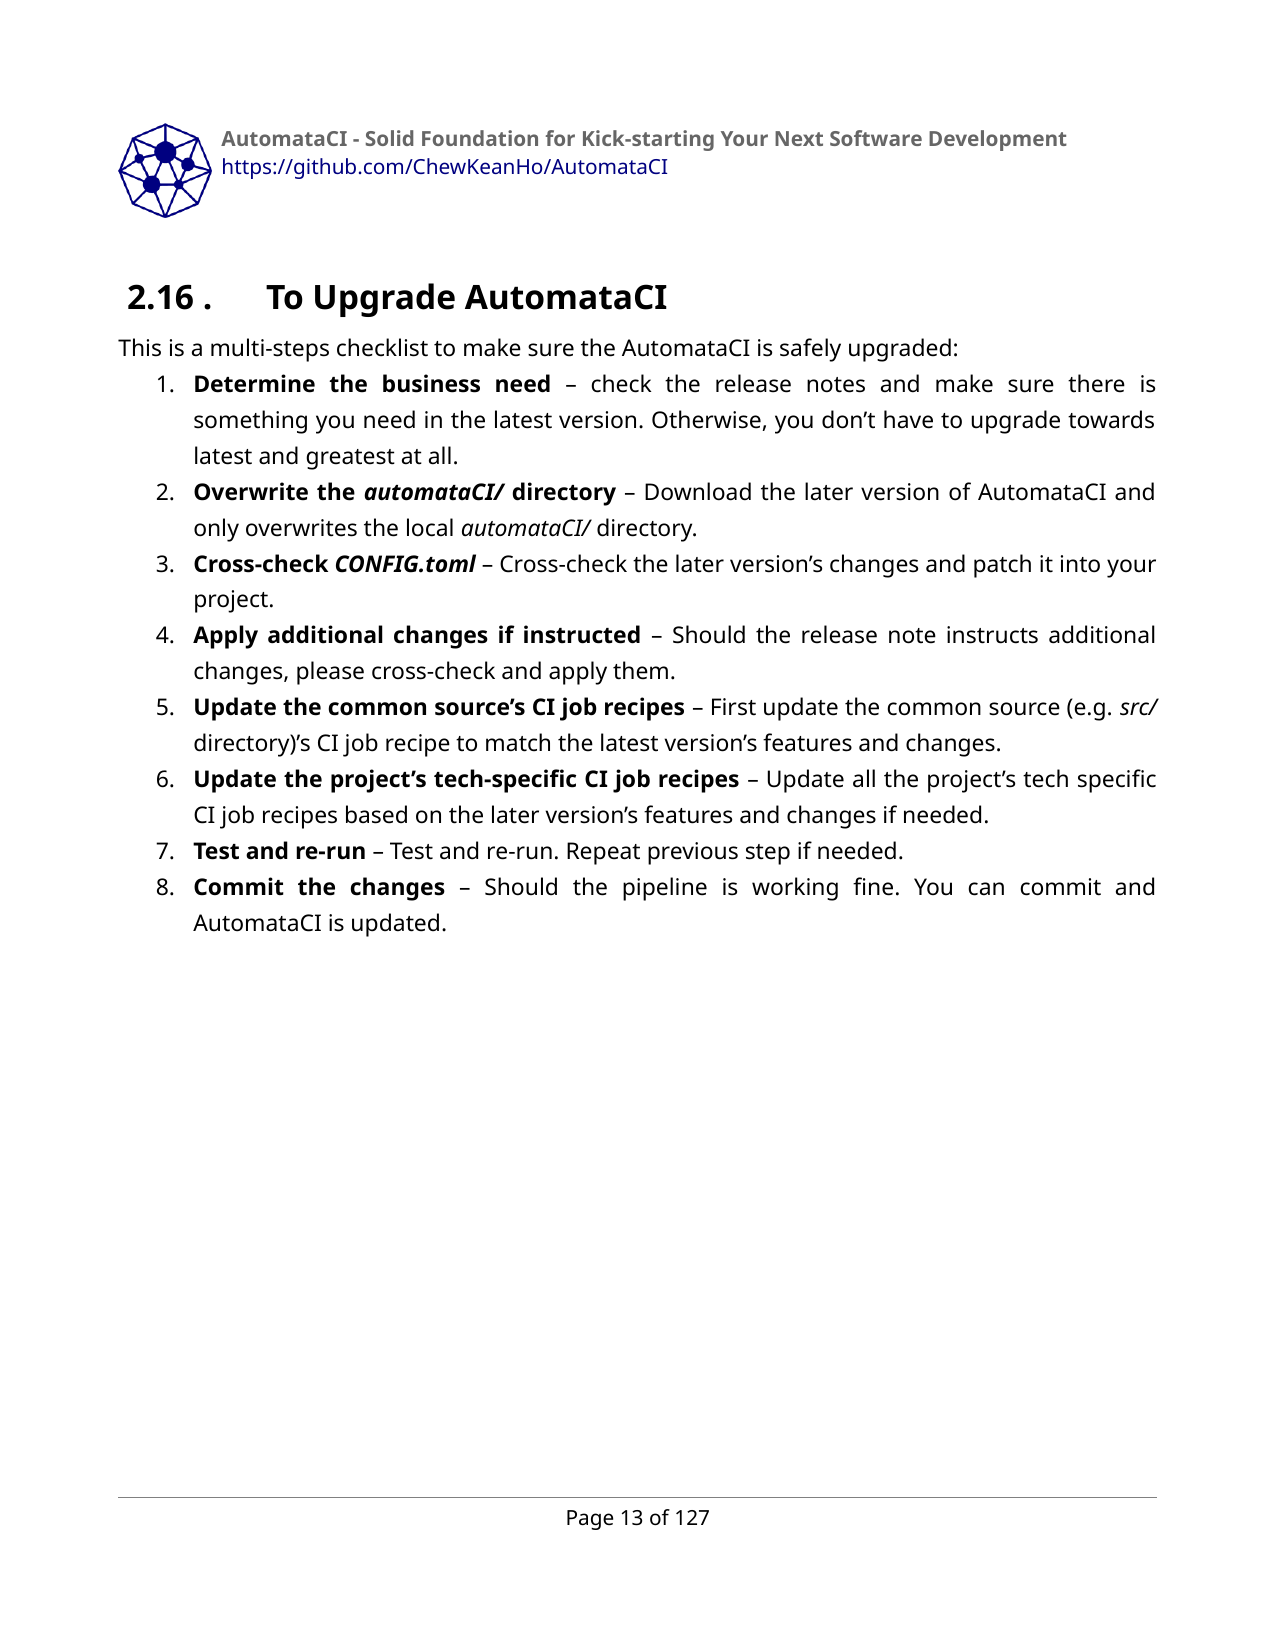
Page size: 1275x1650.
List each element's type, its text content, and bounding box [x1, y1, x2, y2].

list Test and re-run – Test and re-run. Repeat previous step if needed. [156, 835, 1157, 866]
list Overwrite the automataCI/ directory – Download the later version of AutomataCI and only overwrites the local automataCI/ directory. [156, 476, 1157, 543]
list Update the common source’s CI job recipes – First update the common source (e.g. src/ directory)’s CI job recipe to match the latest version’s features and changes. [156, 691, 1157, 758]
picture [118, 123, 212, 218]
list Apply additional changes if instructed – Should the release note instructs additional changes, please cross-check and apply them. [156, 619, 1157, 687]
subtitle To Upgrade AutomataCI [118, 274, 1157, 319]
list Update the project’s tech-specific CI job recipes – Update all the project’s tech specific CI job recipes based on the later version’s features and changes if needed. [156, 763, 1157, 830]
text This is a multi-steps checklist to make sure the AutomataCI is safely upgraded: [118, 332, 1157, 363]
list Determine the business need – check the release notes and make sure there is something you need in the latest version. Otherwise, you don’t have to upgrade towards latest and greatest at all. [156, 368, 1157, 471]
list Commit the changes – Should the pipeline is working fine. You can commit and AutomataCI is updated. [156, 871, 1157, 938]
list Cross-check CONFIG.toml – Cross-check the later version’s changes and patch it into your project. [156, 547, 1157, 615]
